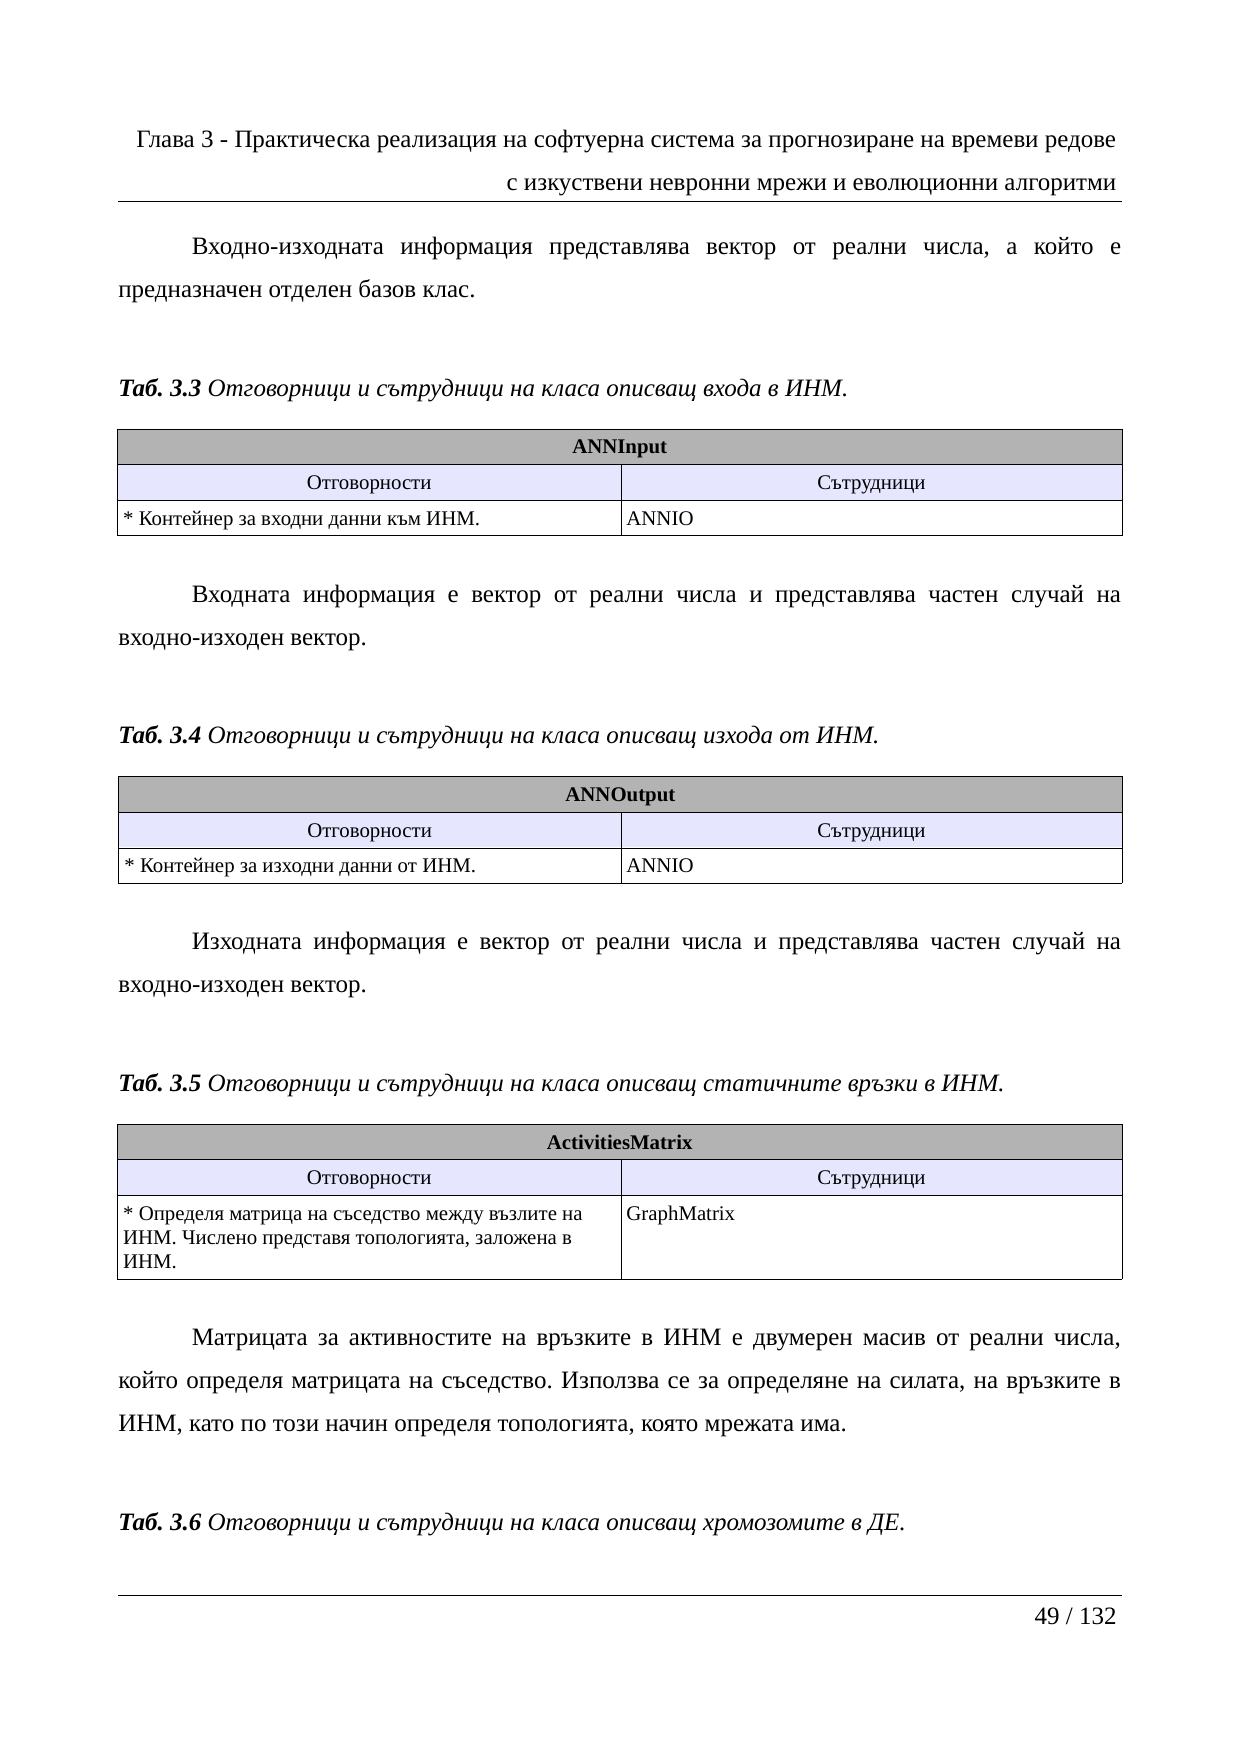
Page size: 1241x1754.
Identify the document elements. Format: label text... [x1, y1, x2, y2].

table_cell ANNIO [622, 501, 1122, 535]
text Матрицата за активностите на връзките в ИНМ е двумерен масив от реални числа, който определя матрицата на съседство. Използва се за определяне на силата, на връзките в ИНМ, като по този начин определя топологията, която мрежата има. [118, 1322, 1122, 1437]
table_cell GraphMatrix [622, 1196, 1122, 1279]
text Изходната информация е вектор от реални числа и представлява частен случай на входно-изходен вектор. [118, 926, 1122, 998]
text Входно-изходната информация представлява вектор от реални числа, а който е предназначен отделен базов клас. [118, 231, 1122, 303]
table_cell Сътрудници [622, 1160, 1122, 1195]
table_cell Сътрудници [622, 465, 1122, 500]
table_header ANNInput [118, 430, 1122, 464]
table_cell * Определя матрица на съседство между възлите на ИНМ. Числено представя топологията, заложена в ИНМ. [118, 1196, 621, 1279]
text Таб. 3.5 Отговорници и сътрудници на класа описващ статичните връзки в ИНМ. [118, 1068, 1122, 1097]
text Входната информация е вектор от реални числа и представлява частен случай на входно-изходен вектор. [118, 579, 1122, 651]
table_cell Сътрудници [622, 813, 1122, 847]
table_cell Отговорности [118, 1160, 621, 1195]
text Таб. 3.3 Отговорници и сътрудници на класа описващ входа в ИНМ. [118, 373, 1122, 402]
table_cell ANNIO [622, 849, 1122, 883]
table_header ANNOutput [119, 777, 1122, 812]
table_cell * Контейнер за входни данни към ИНМ. [118, 501, 621, 535]
table_cell Отговорности [118, 465, 621, 500]
table_header ActivitiesMatrix [118, 1125, 1122, 1159]
table_cell Отговорности [119, 813, 621, 847]
text Таб. 3.6 Отговорници и сътрудници на класа описващ хромозомите в ДЕ. [118, 1507, 1122, 1536]
text Таб. 3.4 Отговорници и сътрудници на класа описващ изхода от ИНМ. [118, 721, 1122, 749]
table_cell * Контейнер за изходни данни от ИНМ. [119, 849, 621, 883]
